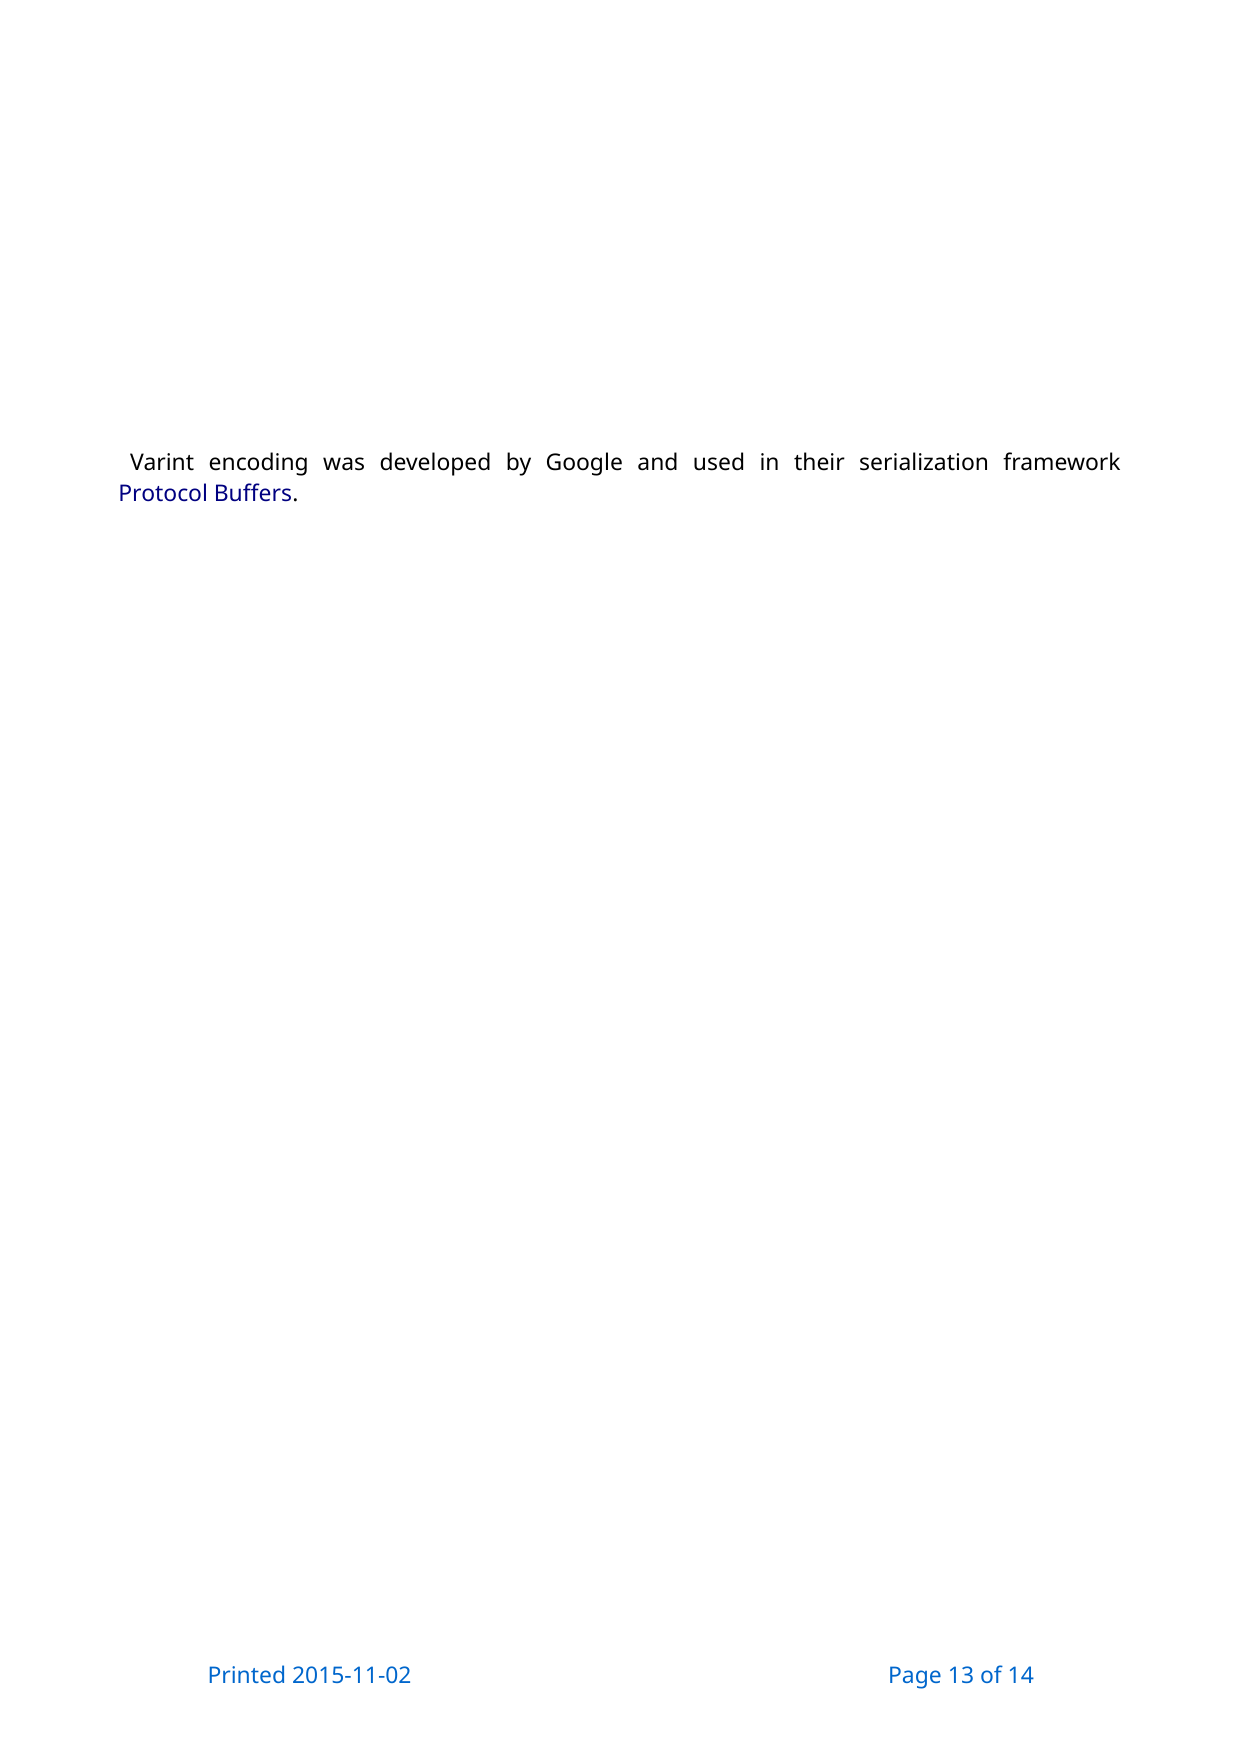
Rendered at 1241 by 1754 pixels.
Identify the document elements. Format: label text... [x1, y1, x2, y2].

text Varint encoding was developed by Google and used in their serialization framework Protocol Buffers. [118, 446, 1122, 508]
